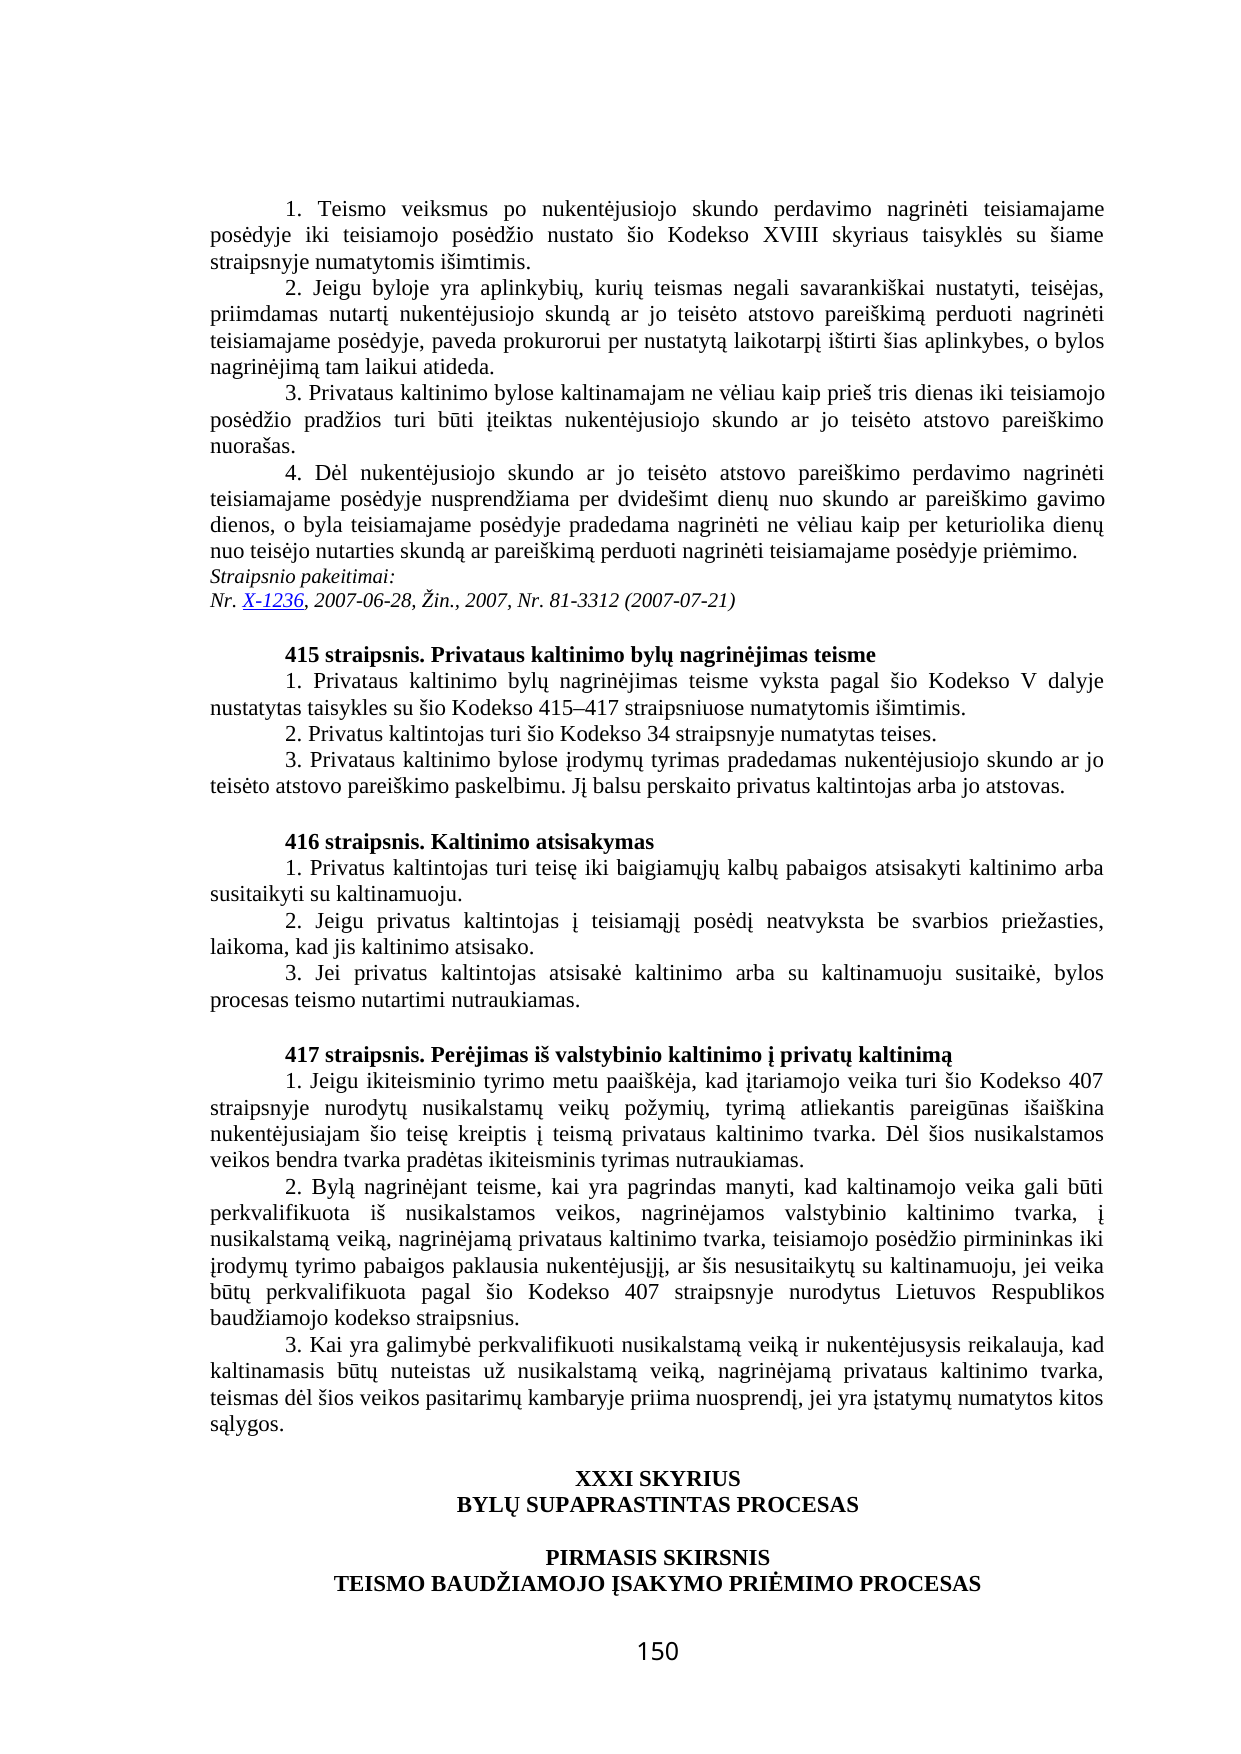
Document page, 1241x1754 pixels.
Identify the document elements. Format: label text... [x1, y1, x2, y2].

text Pirmasis skirsnis [210, 1544, 1106, 1570]
text 3. Jei privatus kaltintojas atsisakė kaltinimo arba su kaltinamuoju susitaikė, bylos procesas teismo nutartimi nutraukiamas. [210, 959, 1106, 1012]
text 4. Dėl nukentėjusiojo skundo ar jo teisėto atstovo pareiškimo perdavimo nagrinėti teisiamajame posėdyje nusprendžiama per dvidešimt dienų nuo skundo ar pareiškimo gavimo dienos, o byla teisiamajame posėdyje pradedama nagrinėti ne vėliau kaip per keturiolika dienų nuo teisėjo nutarties skundą ar pareiškimą perduoti nagrinėti teisiamajame posėdyje priėmimo. [210, 458, 1106, 564]
text 1. Privataus kaltinimo bylų nagrinėjimas teisme vyksta pagal šio Kodekso V dalyje nustatytas taisykles su šio Kodekso 415–417 straipsniuose numatytomis išimtimis. [210, 667, 1106, 720]
text XXXI skyrius [210, 1465, 1106, 1491]
text Nr. X-1236, 2007-06-28, Žin., 2007, Nr. 81-3312 (2007-07-21) [210, 588, 1106, 612]
text 3. Privataus kaltinimo bylose kaltinamajam ne vėliau kaip prieš tris dienas iki teisiamojo posėdžio pradžios turi būti įteiktas nukentėjusiojo skundo ar jo teisėto atstovo pareiškimo nuorašas. [210, 379, 1106, 458]
text 1. Teismo veiksmus po nukentėjusiojo skundo perdavimo nagrinėti teisiamajame posėdyje iki teisiamojo posėdžio nustato šio Kodekso XVIII skyriaus taisyklės su šiame straipsnyje numatytomis išimtimis. [210, 195, 1106, 274]
text 3. Privataus kaltinimo bylose įrodymų tyrimas pradedamas nukentėjusiojo skundo ar jo teisėto atstovo pareiškimo paskelbimu. Jį balsu perskaito privatus kaltintojas arba jo atstovas. [210, 746, 1106, 799]
text 2. Privatus kaltintojas turi šio Kodekso 34 straipsnyje numatytas teises. [210, 720, 1106, 746]
text 3. Kai yra galimybė perkvalifikuoti nusikalstamą veiką ir nukentėjusysis reikalauja, kad kaltinamasis būtų nuteistas už nusikalstamą veiką, nagrinėjamą privataus kaltinimo tvarka, teismas dėl šios veikos pasitarimų kambaryje priima nuosprendį, jei yra įstatymų numatytos kitos sąlygos. [210, 1331, 1106, 1436]
text 1. Jeigu ikiteisminio tyrimo metu paaiškėja, kad įtariamojo veika turi šio Kodekso 407 straipsnyje nurodytų nusikalstamų veikų požymių, tyrimą atliekantis pareigūnas išaiškina nukentėjusiajam šio teisę kreiptis į teismą privataus kaltinimo tvarka. Dėl šios nusikalstamos veikos bendra tvarka pradėtas ikiteisminis tyrimas nutraukiamas. [210, 1067, 1106, 1173]
text 2. Jeigu privatus kaltintojas į teisiamąjį posėdį neatvyksta be svarbios priežasties, laikoma, kad jis kaltinimo atsisako. [210, 907, 1106, 959]
text Bylų SUPAPRASTINTAS procesas [210, 1491, 1106, 1518]
text 415 straipsnis. Privataus kaltinimo bylų nagrinėjimas teisme [210, 641, 1106, 667]
text 416 straipsnis. Kaltinimo atsisakymas [210, 828, 1106, 854]
text 2. Jeigu byloje yra aplinkybių, kurių teismas negali savarankiškai nustatyti, teisėjas, priimdamas nutartį nukentėjusiojo skundą ar jo teisėto atstovo pareiškimą perduoti nagrinėti teisiamajame posėdyje, paveda prokurorui per nustatytą laikotarpį ištirti šias aplinkybes, o bylos nagrinėjimą tam laikui atideda. [210, 274, 1106, 379]
text Straipsnio pakeitimai: [210, 564, 1106, 588]
text 2. Bylą nagrinėjant teisme, kai yra pagrindas manyti, kad kaltinamojo veika gali būti perkvalifikuota iš nusikalstamos veikos, nagrinėjamos valstybinio kaltinimo tvarka, į nusikalstamą veiką, nagrinėjamą privataus kaltinimo tvarka, teisiamojo posėdžio pirmininkas iki įrodymų tyrimo pabaigos paklausia nukentėjusįjį, ar šis nesusitaikytų su kaltinamuoju, jei veika būtų perkvalifikuota pagal šio Kodekso 407 straipsnyje nurodytus Lietuvos Respublikos baudžiamojo kodekso straipsnius. [210, 1173, 1106, 1331]
text TEISMO Baudžiamojo įsakymo PRIĖMIMO procesas [210, 1570, 1106, 1597]
text 1. Privatus kaltintojas turi teisę iki baigiamųjų kalbų pabaigos atsisakyti kaltinimo arba susitaikyti su kaltinamuoju. [210, 854, 1106, 907]
text 417 straipsnis. Perėjimas iš valstybinio kaltinimo į privatų kaltinimą [210, 1041, 1106, 1067]
